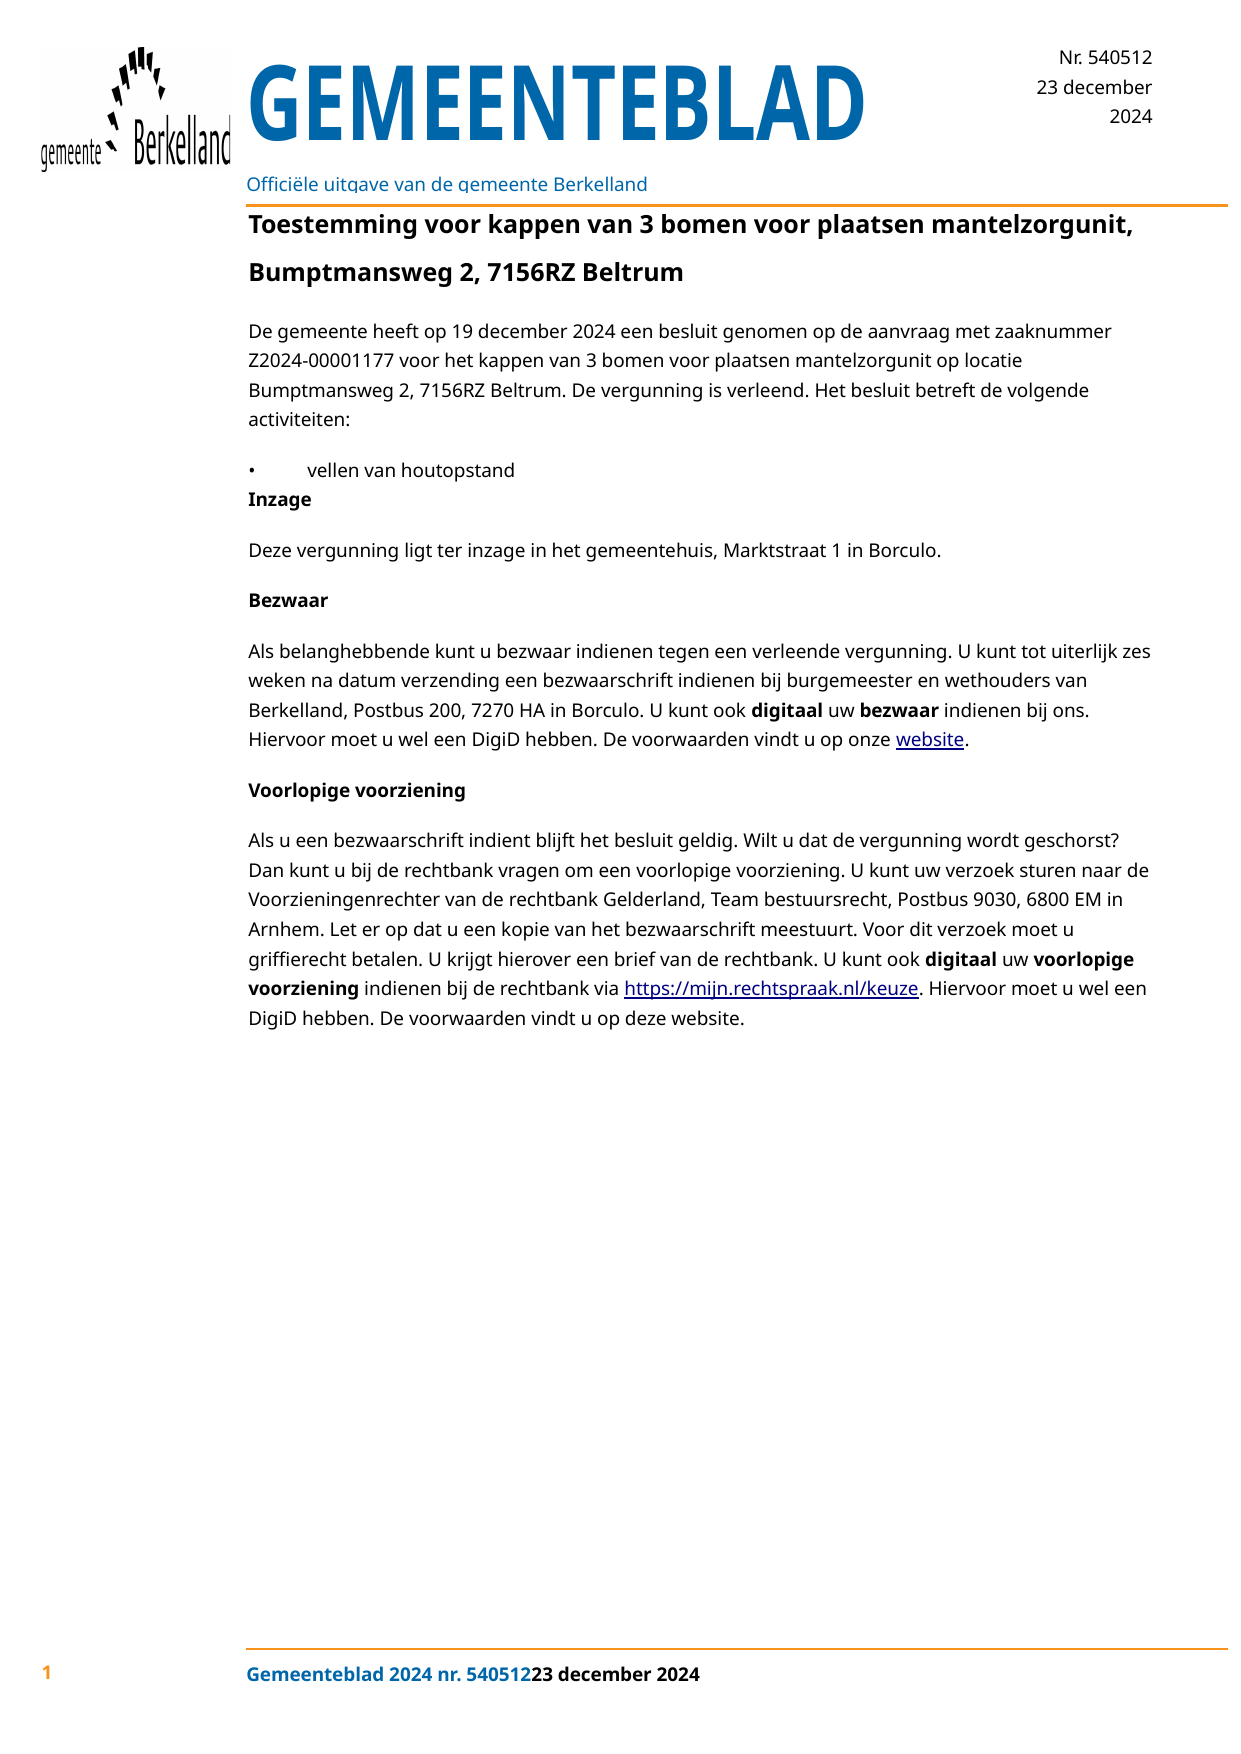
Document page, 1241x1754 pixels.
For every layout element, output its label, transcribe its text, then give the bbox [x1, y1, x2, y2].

text Inzage [248, 487, 1152, 512]
text Als u een bezwaarschrift indient blijft het besluit geldig. Wilt u dat de vergunning wordt geschorst? Dan kunt u bij de rechtbank vragen om een voorlopige voorziening. U kunt uw verzoek sturen naar de Voorzieningenrechter van de rechtbank Gelderland, Team bestuursrecht, Postbus 9030, 6800 EM in Arnhem. Let er op dat u een kopie van het bezwaarschrift meestuurt. Voor dit verzoek moet u griffierecht betalen. U krijgt hierover een brief van de rechtbank. U kunt ook digitaal uw voorlopige voorziening indienen bij de rechtbank via https://mijn.rechtspraak.nl/keuze. Hiervoor moet u wel een DigiD hebben. De voorwaarden vindt u op deze website. [248, 827, 1152, 1031]
text Voorlopige voorziening [248, 777, 1152, 803]
text Toestemming voor kappen van 3 bomen voor plaatsen mantelzorgunit, Bumptmansweg 2, 7156RZ Beltrum [248, 207, 1152, 288]
list vellen van houtopstand [248, 457, 1152, 483]
text De gemeente heeft op 19 december 2024 een besluit genomen op de aanvraag met zaaknummer Z2024-00001177 voor het kappen van 3 bomen voor plaatsen mantelzorgunit op locatie Bumptmansweg 2, 7156RZ Beltrum. De vergunning is verleend. Het besluit betreft de volgende activiteiten: [248, 318, 1152, 432]
picture [41, 47, 231, 172]
text Bezwaar [248, 587, 1152, 613]
text Deze vergunning ligt ter inzage in het gemeentehuis, Marktstraat 1 in Borculo. [248, 537, 1152, 563]
text Als belanghebbende kunt u bezwaar indienen tegen een verleende vergunning. U kunt tot uiterlijk zes weken na datum verzending een bezwaarschrift indienen bij burgemeester en wethouders van Berkelland, Postbus 200, 7270 HA in Borculo. U kunt ook digitaal uw bezwaar indienen bij ons. Hiervoor moet u wel een DigiD hebben. De voorwaarden vindt u op onze website. [248, 638, 1152, 752]
